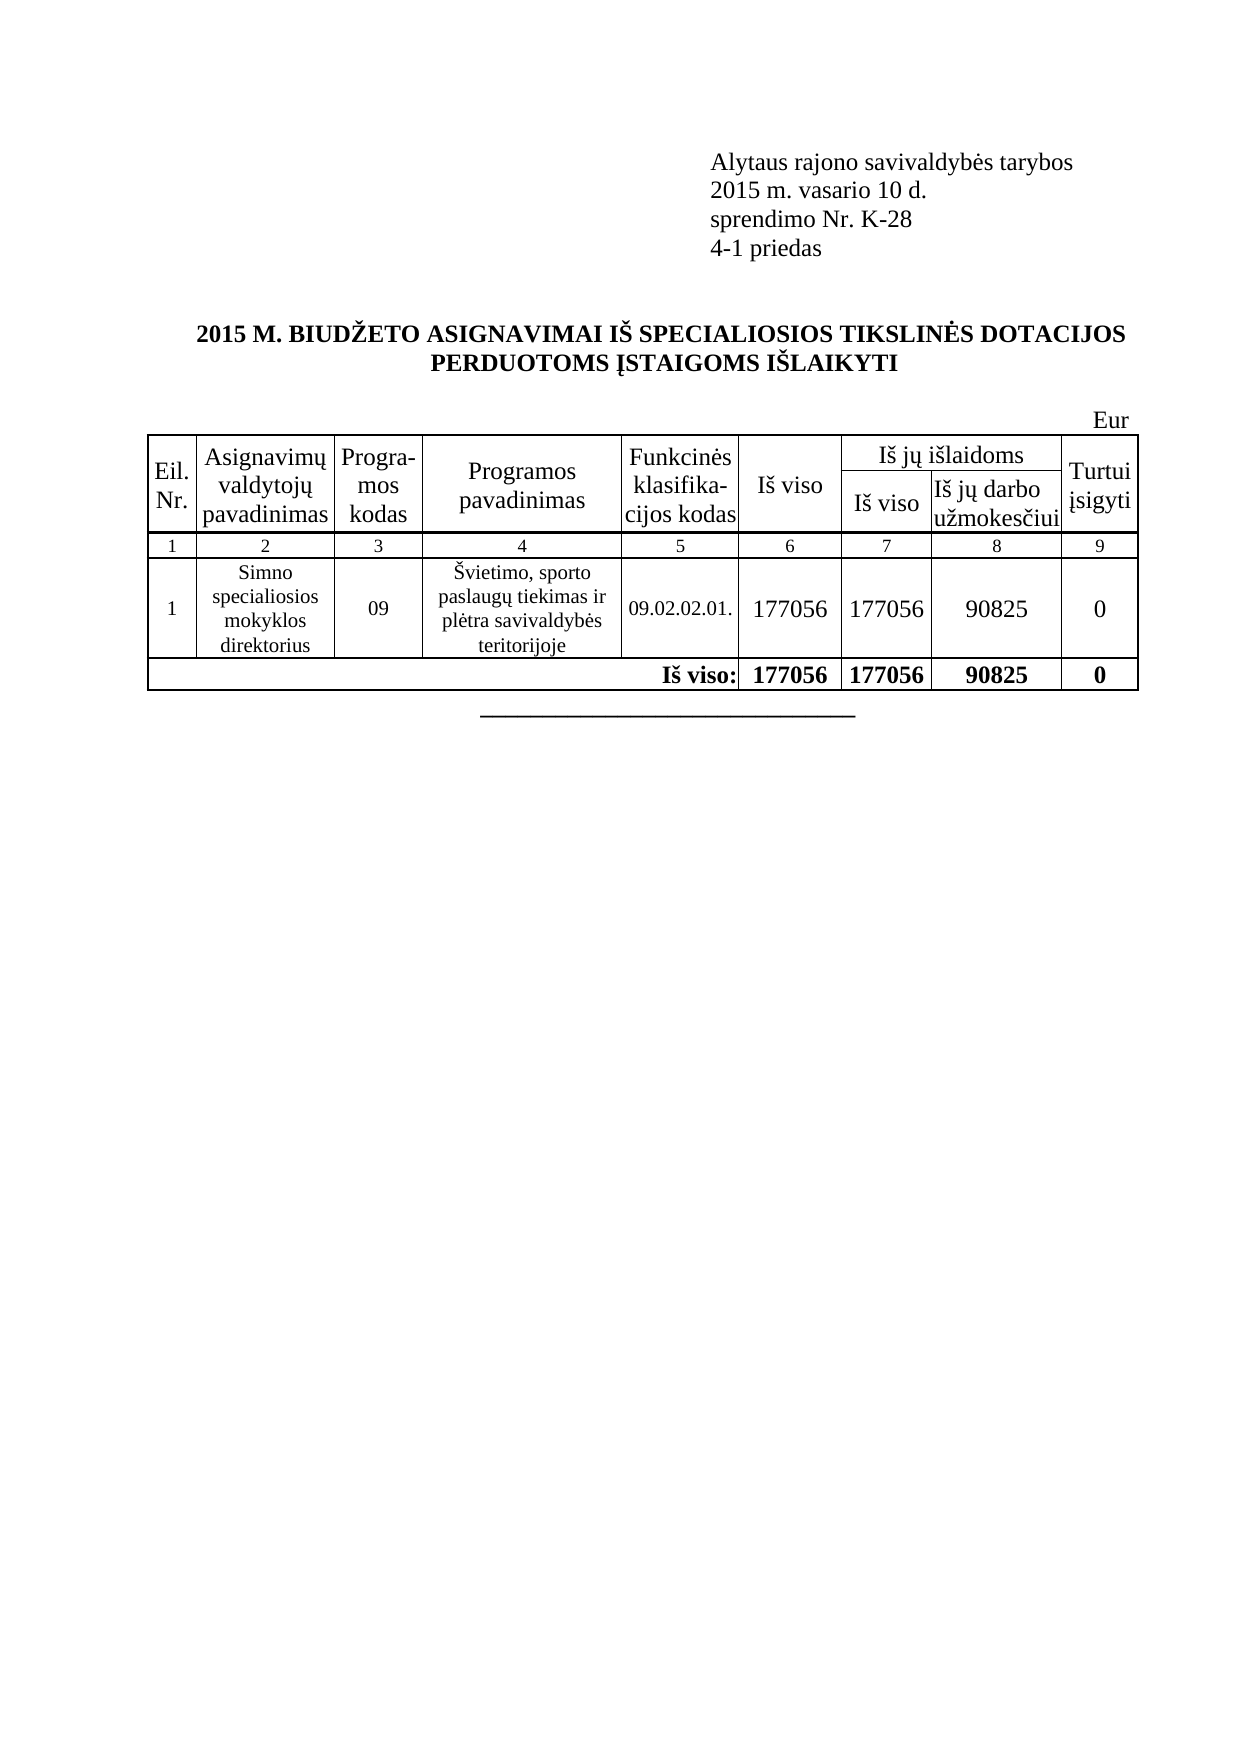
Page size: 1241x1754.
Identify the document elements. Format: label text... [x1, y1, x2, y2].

table_cell 2 [197, 534, 334, 557]
table_header Progra-mos kodas [335, 436, 422, 531]
table_header Programos pavadinimas [423, 436, 621, 531]
table_cell Iš viso [842, 471, 931, 531]
table_cell 8 [932, 534, 1061, 557]
table_cell 1 [149, 559, 196, 657]
table_cell 4 [423, 534, 621, 557]
table_cell 5 [622, 534, 738, 557]
table_header Asignavimų valdytojų pavadinimas [197, 436, 334, 531]
table_cell 177056 [739, 659, 841, 689]
text PERDUOTOMS ĮSTAIGOMS IŠLAIKYTI [148, 348, 1181, 377]
table_cell 1 [149, 534, 196, 557]
table_cell 6 [739, 534, 841, 557]
table_cell 3 [335, 534, 422, 557]
table_cell 90825 [932, 659, 1061, 689]
table_cell 09.02.02.01. [622, 559, 738, 657]
table_cell 09 [335, 559, 422, 657]
table_header Funkcinės klasifika-cijos kodas [622, 436, 738, 531]
text Alytaus rajono savivaldybės tarybos [148, 147, 1181, 176]
text 2015 m. vasario 10 d. [148, 176, 1181, 204]
text 2015 M. BIUDŽETO ASIGNAVIMAI IŠ SPECIALIOSIOS TIKSLINĖS DOTACIJOS [148, 319, 1181, 348]
table_header Iš viso [739, 436, 841, 531]
text ______________________________ [148, 691, 1181, 720]
table_cell 177056 [842, 559, 931, 657]
text Eur [286, 406, 1181, 434]
table_cell 90825 [932, 559, 1061, 657]
table_cell 0 [1062, 559, 1137, 657]
table_cell Švietimo, sporto paslaugų tiekimas ir plėtra savivaldybės teritorijoje [423, 559, 621, 657]
table_cell 0 [1062, 659, 1137, 689]
table_cell 177056 [842, 659, 931, 689]
text 4-1 priedas [148, 233, 1181, 262]
table_header Eil. Nr. [149, 436, 196, 531]
table_cell Simno specialiosios mokyklos direktorius [197, 559, 334, 657]
text sprendimo Nr. K-28 [148, 204, 1181, 233]
table_header Iš jų išlaidoms [842, 436, 1061, 470]
table_cell Iš viso: [149, 659, 738, 689]
table_cell 9 [1062, 534, 1137, 557]
table_cell 7 [842, 534, 931, 557]
table_header Turtui įsigyti [1062, 436, 1137, 531]
table_cell 177056 [739, 559, 841, 657]
table_cell Iš jų darbo užmokesčiui [932, 471, 1061, 531]
